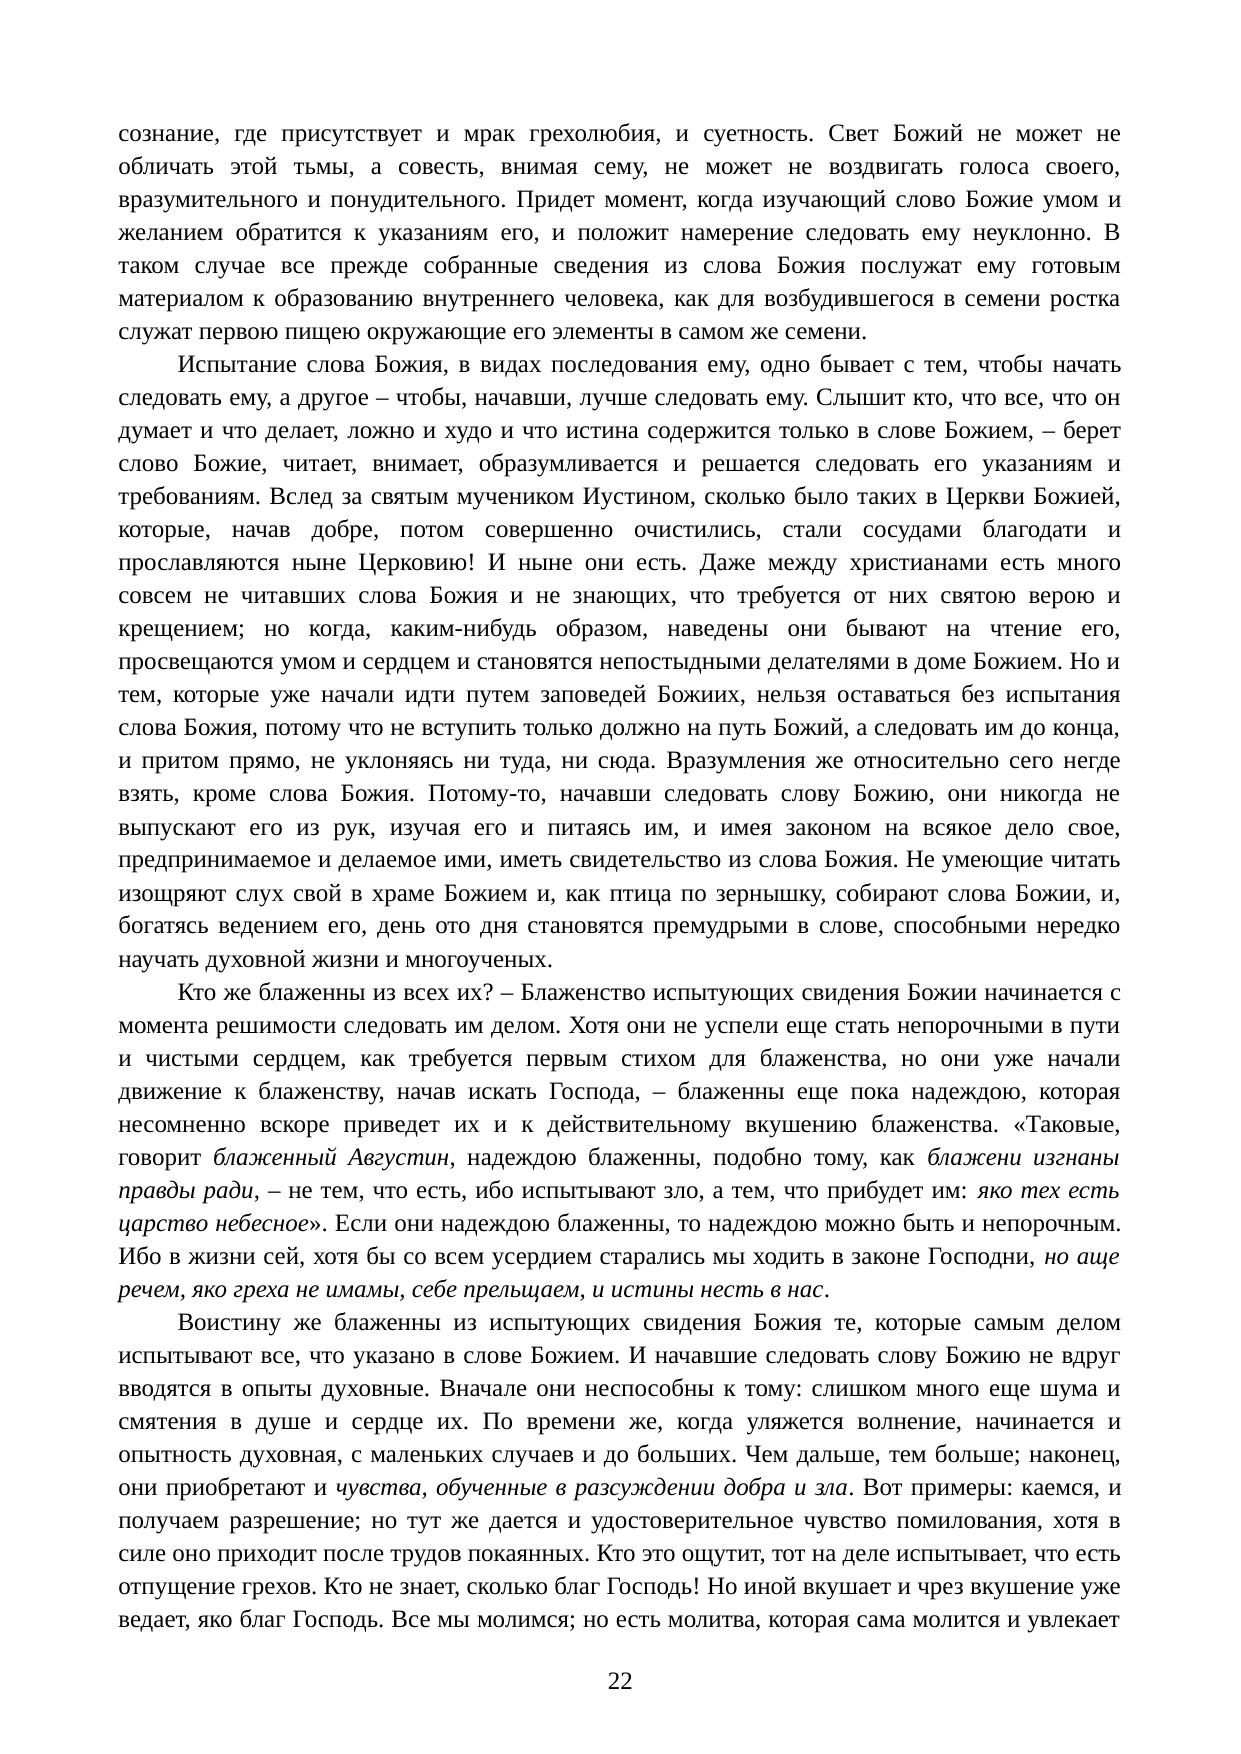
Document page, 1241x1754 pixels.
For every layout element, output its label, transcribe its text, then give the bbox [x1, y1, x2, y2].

text сознание, где присутствует и мрак грехолюбия, и суетность. Свет Божий не может не обличать этой тьмы, а совесть, внимая сему, не может не воздвигать голоса своего, вразумительного и понудительного. Придет момент, когда изучающий слово Божие умом и желанием обратится к указаниям его, и положит намерение следовать ему неуклонно. В таком случае все прежде собранные сведения из слова Божия послужат ему готовым материалом к образованию внутреннего человека, как для возбудившегося в семени ростка служат первою пищею окружающие его элементы в самом же семени. [118, 118, 1122, 345]
text Кто же блаженны из всех их? – Блаженство испытующих свидения Божии начинается с момента решимости следовать им делом. Хотя они не успели еще стать непорочными в пути и чистыми сердцем, как требуется первым стихом для блаженства, но они уже начали движение к блаженству, начав искать Господа, – блаженны еще пока надеждою, которая несомненно вскоре приведет их и к действительному вкушению блаженства. «Таковые, говорит блаженный Августин, надеждою блаженны, подобно тому, как блажени изгнаны правды ради, – не тем, что есть, ибо испытывают зло, а тем, что прибудет им: яко тех есть царство небесное». Если они надеждою блаженны, то надеждою можно быть и непорочным. Ибо в жизни сей, хотя бы со всем усердием старались мы ходить в законе Господни, но аще речем, яко греха не имамы, себе прельщаем, и истины несть в нас. [118, 977, 1122, 1303]
text Воистину же блаженны из испытующих свидения Божия те, которые самым делом испытывают все, что указано в слове Божием. И начавшие следовать слову Божию не вдруг вводятся в опыты духовные. Вначале они неспособны к тому: слишком много еще шума и смятения в душе и сердце их. По времени же, когда уляжется волнение, начинается и опытность духовная, с маленьких случаев и до больших. Чем дальше, тем больше; наконец, они приобретают и чувства, обученные в разсуждении добра и зла. Вот примеры: каемся, и получаем разрешение; но тут же дается и удостоверительное чувство помилования, хотя в силе оно приходит после трудов покаянных. Кто это ощутит, тот на деле испытывает, что есть отпущение грехов. Кто не знает, сколько благ Господь! Но иной вкушает и чрез вкушение уже ведает, яко благ Господь. Все мы молимся; но есть молитва, которая сама молится и увлекает [118, 1307, 1122, 1633]
text Испытание слова Божия, в видах последования ему, одно бывает с тем, чтобы начать следовать ему, а другое – чтобы, начавши, лучше следовать ему. Слышит кто, что все, что он думает и что делает, ложно и худо и что истина содержится только в слове Божием, – берет слово Божие, читает, внимает, образумливается и решается следовать его указаниям и требованиям. Вслед за святым мучеником Иустином, сколько было таких в Церкви Божией, которые, начав добре, потом совершенно очистились, стали сосудами благодати и прославляются ныне Церковию! И ныне они есть. Даже между христианами есть много совсем не читавших слова Божия и не знающих, что требуется от них святою верою и крещением; но когда, каким-нибудь образом, наведены они бывают на чтение его, просвещаются умом и сердцем и становятся непостыдными делателями в доме Божием. Но и тем, которые уже начали идти путем заповедей Божиих, нельзя оставаться без испытания слова Божия, потому что не вступить только должно на путь Божий, а следовать им до конца, и притом прямо, не уклоняясь ни туда, ни сюда. Вразумления же относительно сего негде взять, кроме слова Божия. Потому-то, начавши следовать слову Божию, они никогда не выпускают его из рук, изучая его и питаясь им, и имея законом на всякое дело свое, предпринимаемое и делаемое ими, иметь свидетельство из слова Божия. Не умеющие читать изощряют слух свой в храме Божием и, как птица по зернышку, собирают слова Божии, и, богатясь ведением его, день ото дня становятся премудрыми в слове, способными нередко научать духовной жизни и многоученых. [118, 349, 1122, 972]
